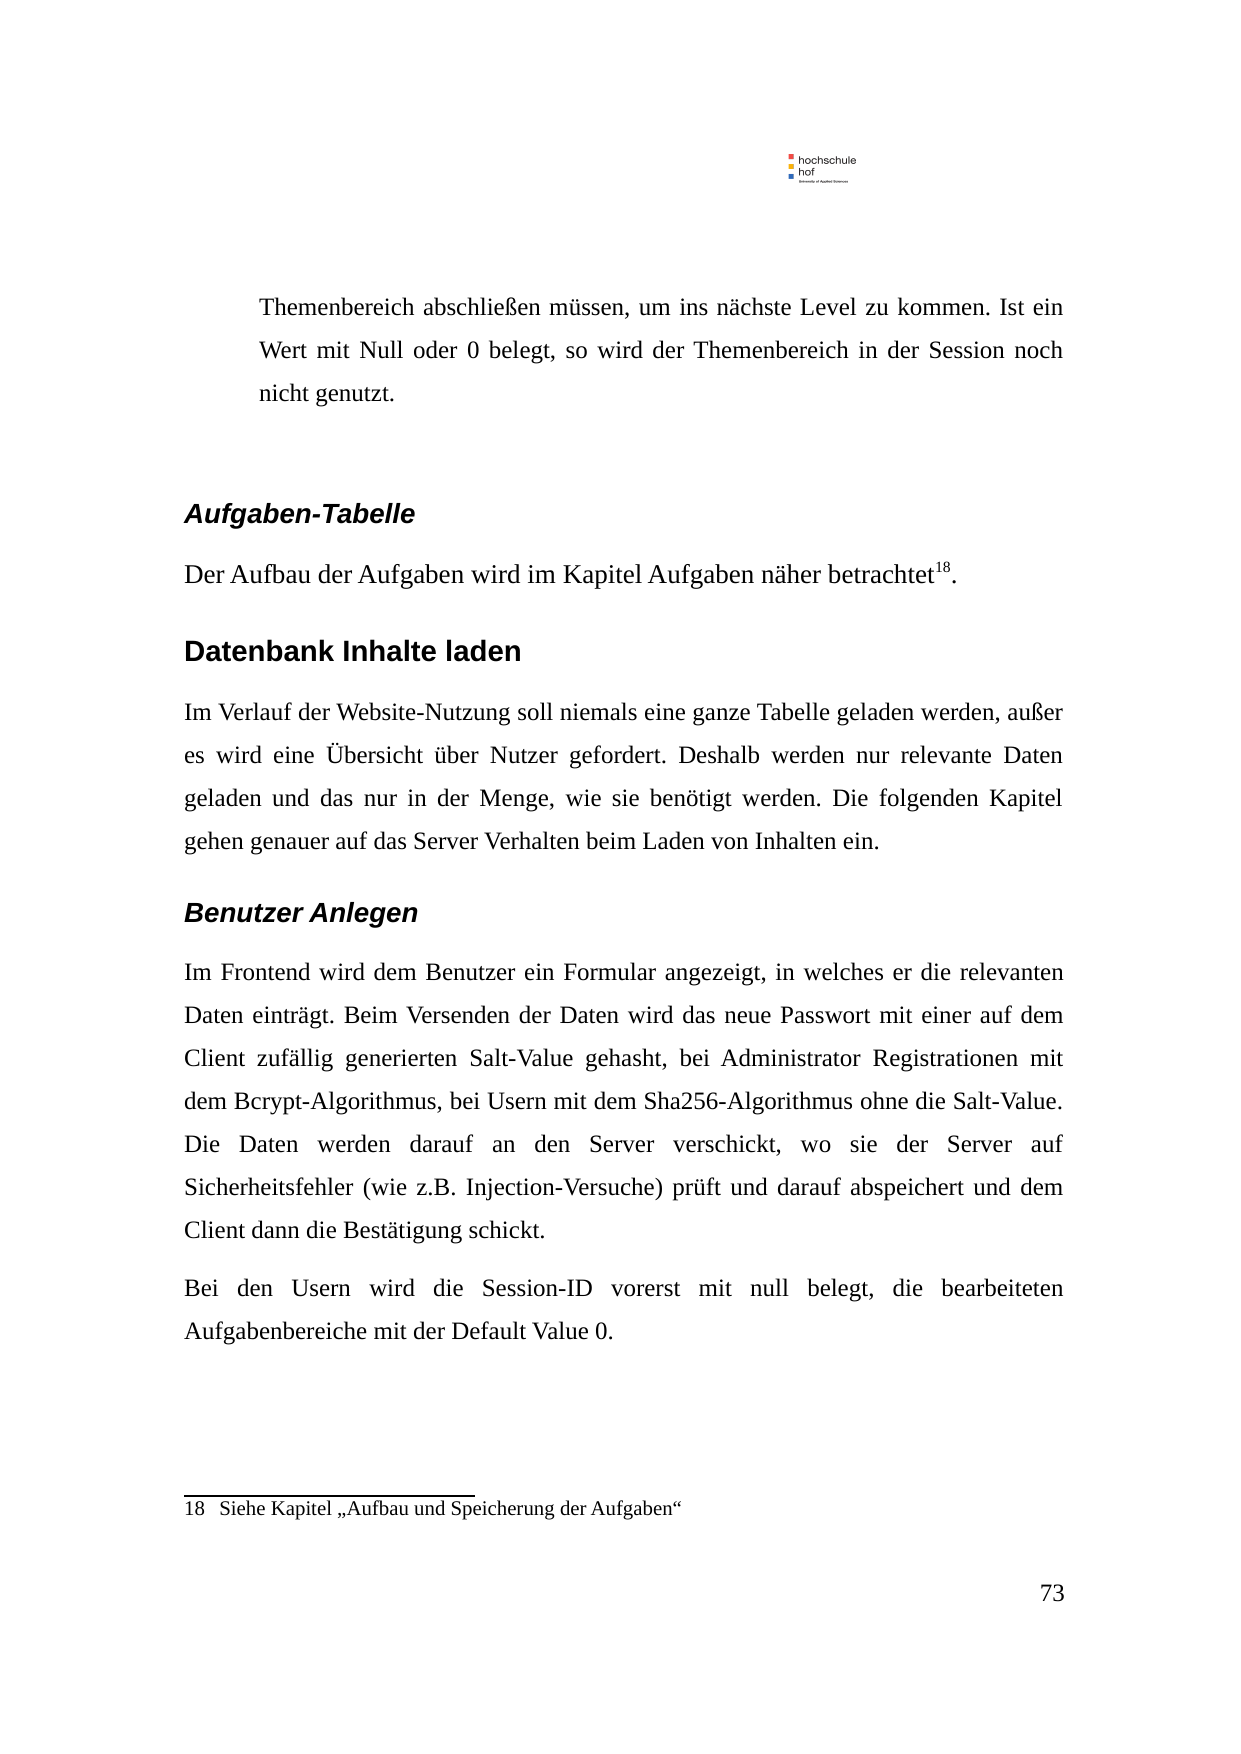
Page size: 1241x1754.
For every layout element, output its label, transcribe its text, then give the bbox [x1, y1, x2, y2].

picture [788, 154, 856, 183]
text Bei den Usern wird die Session-ID vorerst mit null belegt, die bearbeiteten Aufgabenbereiche mit der Default Value 0. [184, 1273, 1064, 1345]
subtitle Aufgaben-Tabelle [184, 498, 1064, 529]
text Der Aufbau der Aufgaben wird im Kapitel Aufgaben näher betrachtet. [184, 558, 1064, 589]
subtitle Datenbank Inhalte laden [184, 634, 1064, 668]
subtitle Benutzer Anlegen [184, 897, 1064, 928]
text Im Frontend wird dem Benutzer ein Formular angezeigt, in welches er die relevanten Daten einträgt. Beim Versenden der Daten wird das neue Passwort mit einer auf dem Client zufällig generierten Salt-Value gehasht, bei Administrator Registrationen mit dem Bcrypt-Algorithmus, bei Usern mit dem Sha256-Algorithmus ohne die Salt-Value. Die Daten werden darauf an den Server verschickt, wo sie der Server auf Sicherheitsfehler (wie z.B. Injection-Versuche) prüft und darauf abspeichert und dem Client dann die Bestätigung schickt. [184, 957, 1064, 1244]
text Siehe Kapitel „Aufbau und Speicherung der Aufgaben“ [184, 1496, 1064, 1520]
text Im Verlauf der Website-Nutzung soll niemals eine ganze Tabelle geladen werden, außer es wird eine Übersicht über Nutzer gefordert. Deshalb werden nur relevante Daten geladen und das nur in der Menge, wie sie benötigt werden. Die folgenden Kapitel gehen genauer auf das Server Verhalten beim Laden von Inhalten ein. [184, 697, 1064, 855]
list Themenbereich abschließen müssen, um ins nächste Level zu kommen. Ist ein Wert mit Null oder 0 belegt, so wird der Themenbereich in der Session noch nicht genutzt. [221, 292, 1064, 407]
